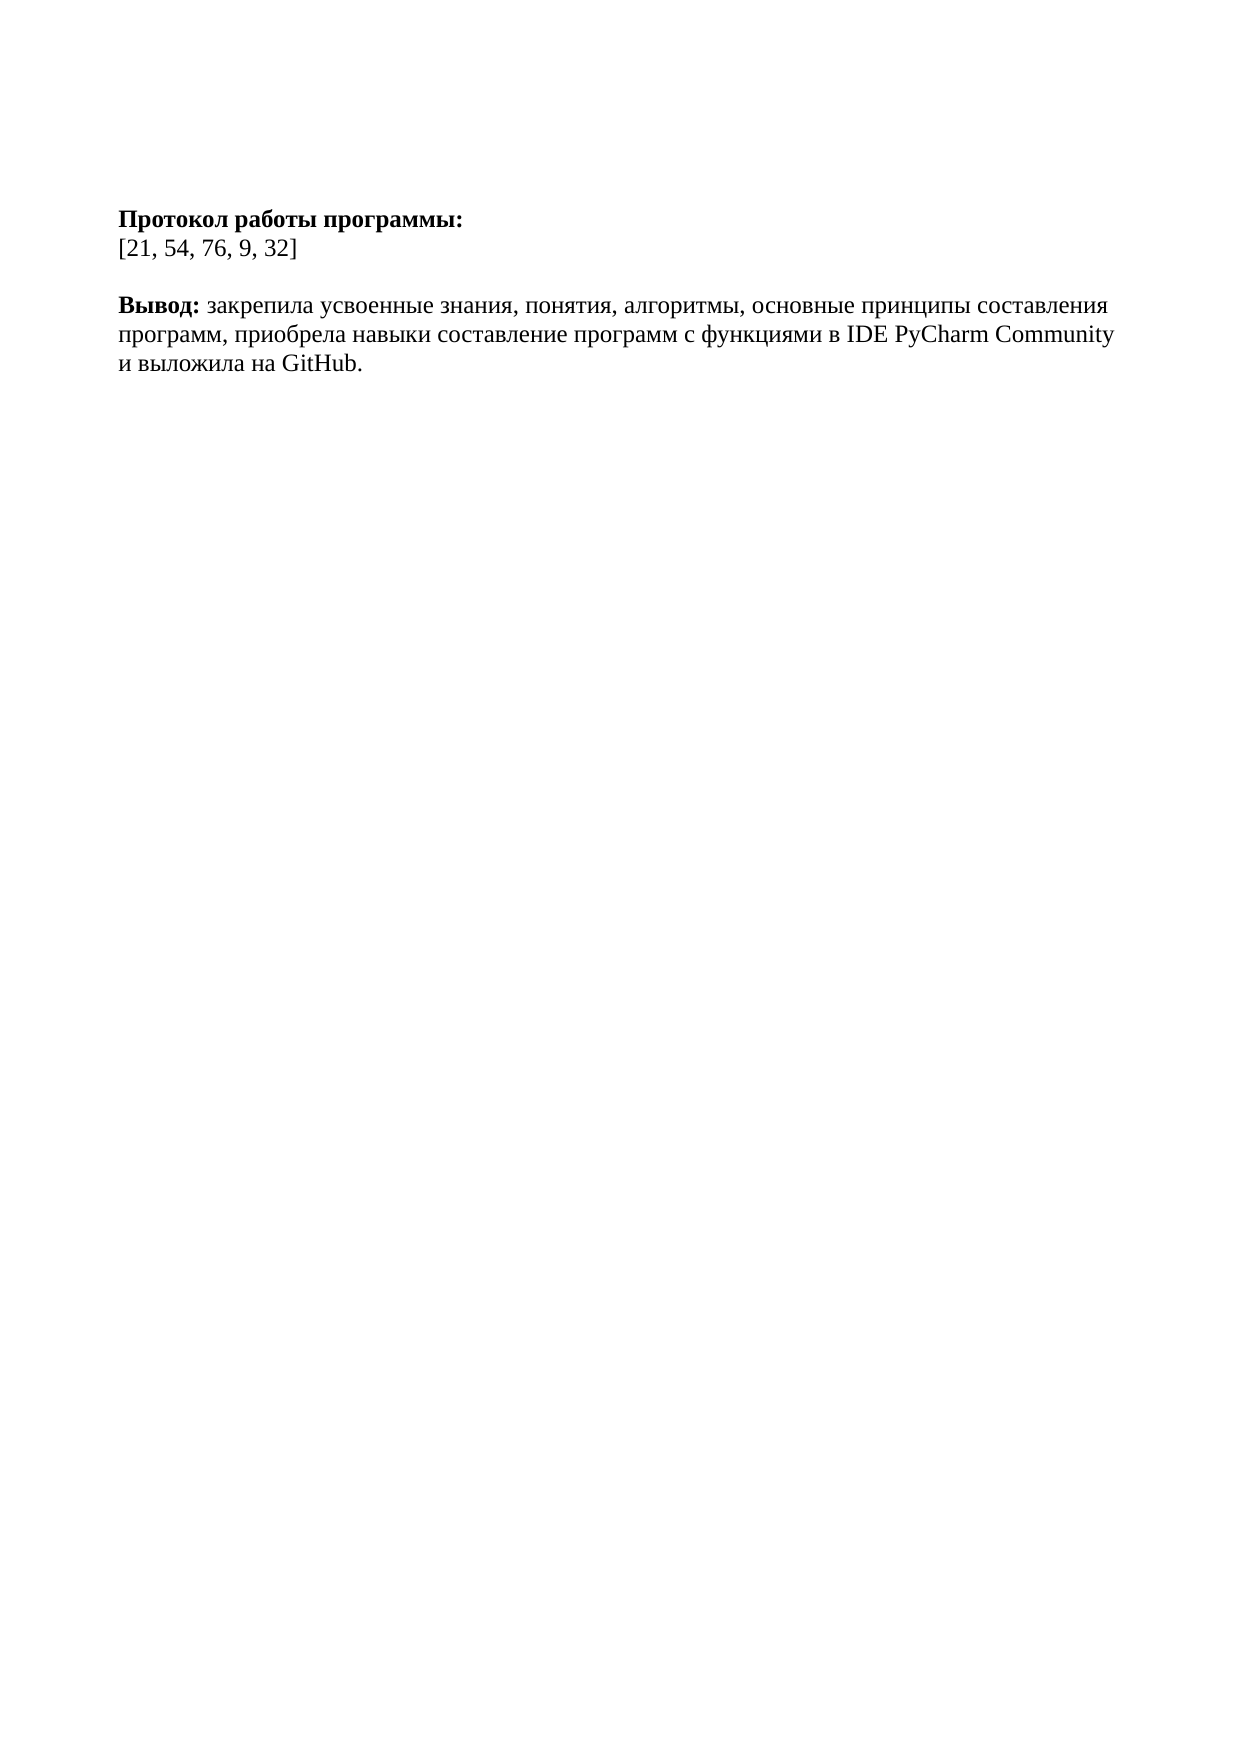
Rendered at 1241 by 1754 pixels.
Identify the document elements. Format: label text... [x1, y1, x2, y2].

text Вывод: закрепила усвоенные знания, понятия, алгоритмы, основные принципы составления программ, приобрела навыки составление программ с функциями в IDE PyCharm Community и выложила на GitHub. [118, 291, 1122, 377]
text [21, 54, 76, 9, 32] [118, 233, 1122, 262]
text Протокол работы программы: [118, 204, 1122, 233]
